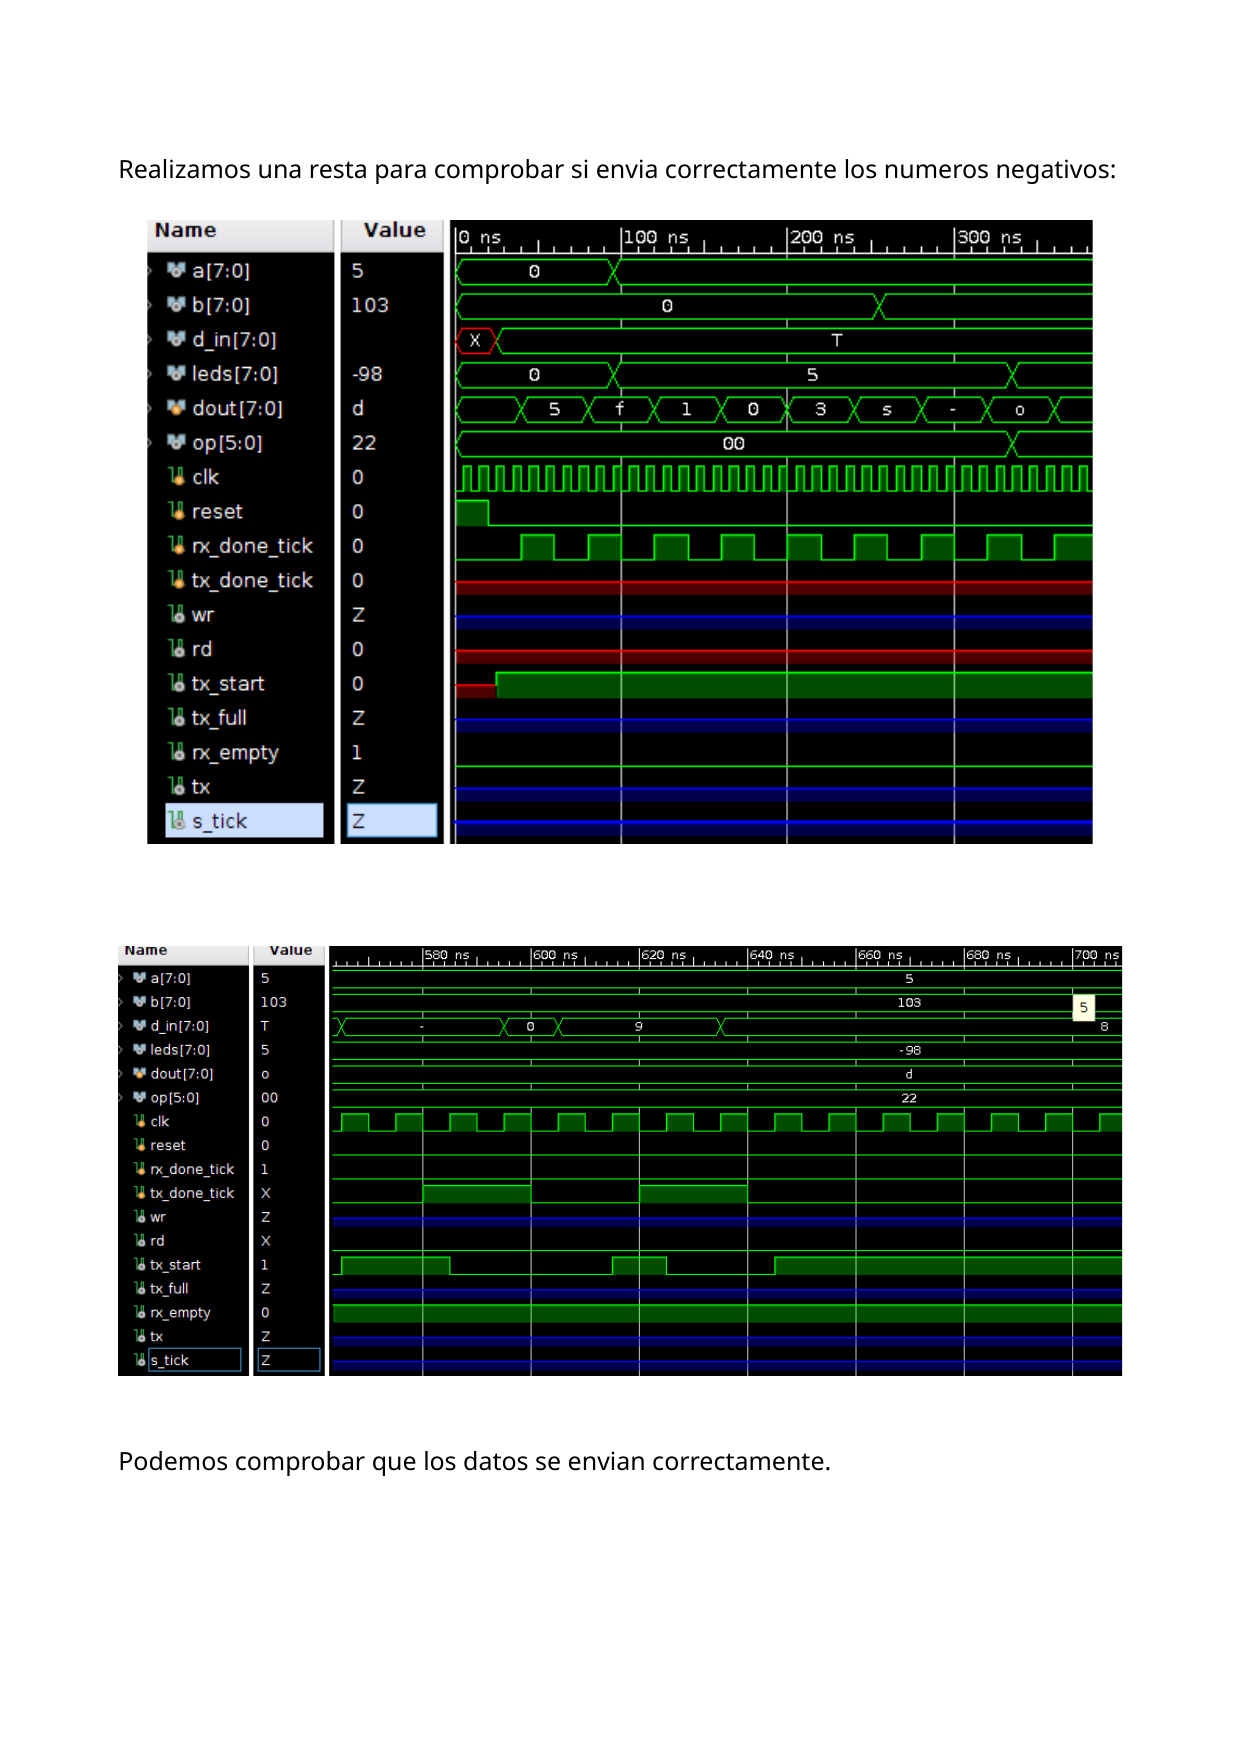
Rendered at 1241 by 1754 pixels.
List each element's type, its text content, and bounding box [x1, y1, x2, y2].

text Podemos comprobar que los datos se envian correctamente. [118, 1443, 1122, 1478]
picture [118, 946, 1123, 1376]
text Realizamos una resta para comprobar si envia correctamente los numeros negativos: [118, 152, 1122, 186]
picture [147, 220, 1093, 844]
